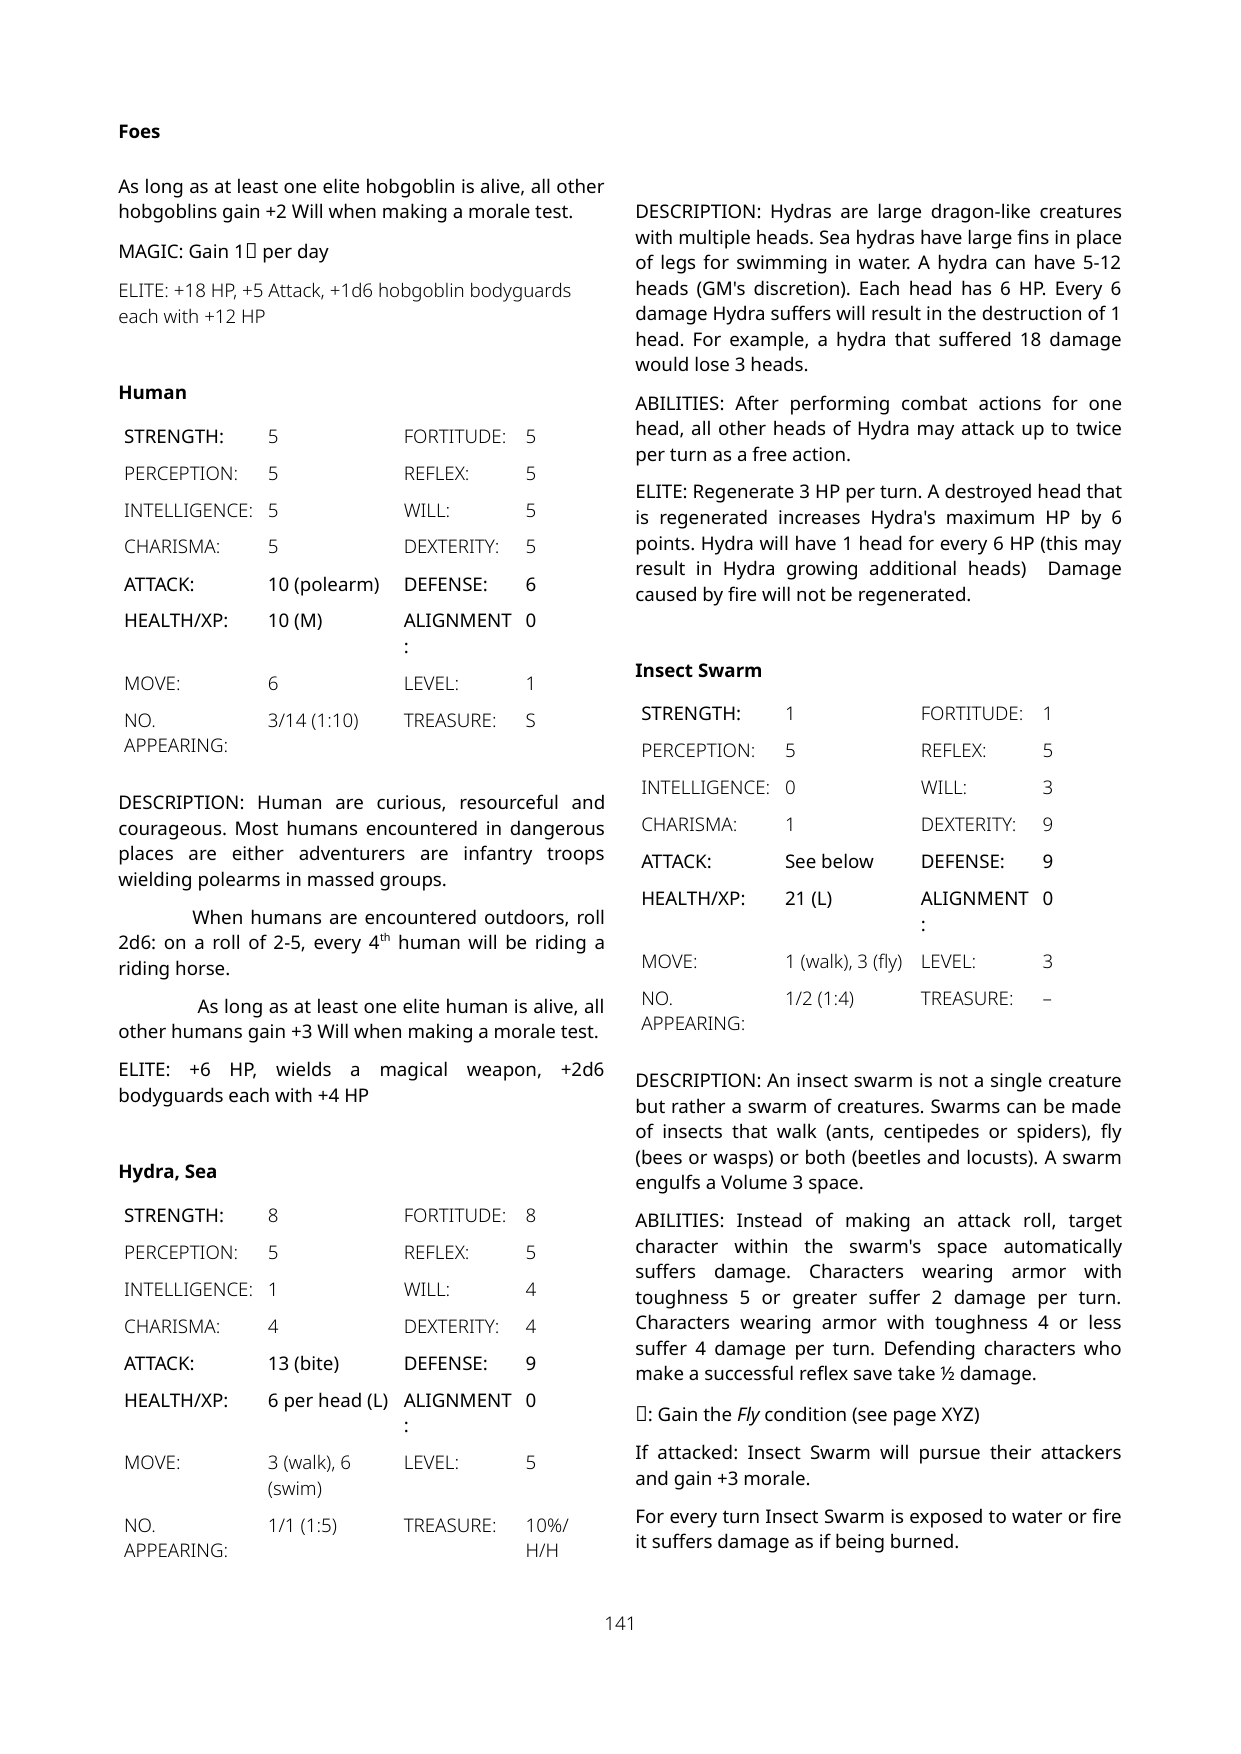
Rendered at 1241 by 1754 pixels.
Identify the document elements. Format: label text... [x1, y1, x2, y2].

table_cell 1/2 (1:4) [779, 979, 915, 1042]
table_cell REFLEX: [398, 1233, 520, 1270]
table_header STRENGTH: [635, 695, 779, 732]
table_cell MOVE: [118, 665, 262, 702]
text : Gain the Fly condition (see page XYZ) [635, 1399, 1122, 1427]
table_cell HEALTH/XP: [635, 880, 779, 942]
table_header 1 [779, 695, 915, 732]
text Human [118, 379, 605, 405]
table_cell 1 [779, 806, 915, 843]
table_cell 0 [520, 1381, 606, 1444]
table_cell ALIGNMENT: [398, 1381, 520, 1444]
table_cell WILL: [398, 1270, 520, 1307]
table_cell CHARISMA: [118, 528, 262, 565]
table_cell MOVE: [635, 943, 779, 979]
table_cell INTELLIGENCE: [118, 1270, 262, 1307]
table_cell HEALTH/XP: [118, 602, 262, 664]
table_cell S [520, 702, 606, 764]
text ELITE: +6 HP, wields a magical weapon, +2d6 bodyguards each with +4 HP [118, 1057, 605, 1108]
table_cell 13 (bite) [262, 1344, 398, 1381]
table_cell ALIGNMENT: [915, 880, 1037, 942]
table_header FORTITUDE: [398, 417, 520, 454]
table_cell 4 [262, 1307, 398, 1344]
table_header STRENGTH: [118, 417, 262, 454]
table_cell DEXTERITY: [398, 1307, 520, 1344]
table_cell 3 [1037, 769, 1123, 806]
table_cell 5 [520, 528, 606, 565]
table_cell NO. APPEARING: [118, 1506, 262, 1569]
table_cell 5 [779, 732, 915, 769]
text DESCRIPTION: An insect swarm is not a single creature but rather a swarm of creatures. Swarms can be made of insects that walk (ants, centipedes or spiders), fly (bees or wasps) or both (beetles and locusts). A swarm engulfs a Volume 3 space. [635, 1042, 1122, 1195]
table_cell 1 [520, 665, 606, 702]
table_cell LEVEL: [398, 665, 520, 702]
table_cell 0 [779, 769, 915, 806]
table_cell 1/1 (1:5) [262, 1506, 398, 1569]
table_cell PERCEPTION: [118, 1233, 262, 1270]
table_cell See below [779, 843, 915, 880]
table_cell 5 [520, 491, 606, 528]
table_header 5 [520, 417, 606, 454]
text DESCRIPTION: Human are curious, resourceful and courageous. Most humans encountered in dangerous places are either adventurers are infantry troops wielding polearms in massed groups. [118, 764, 605, 892]
table_cell 3 (walk), 6 (swim) [262, 1444, 398, 1506]
table_header FORTITUDE: [915, 695, 1037, 732]
table_cell 5 [262, 491, 398, 528]
table_cell 5 [262, 1233, 398, 1270]
text When humans are encountered outdoors, roll 2d6: on a roll of 2-5, every 4th human will be riding a riding horse. [118, 904, 605, 981]
text Insect Swarm [635, 657, 1122, 682]
text Hydra, Sea [118, 1158, 605, 1184]
table_cell TREASURE: [398, 702, 520, 764]
text ELITE: Regenerate 3 HP per turn. A destroyed head that is regenerated increases Hydra's maximum HP by 6 points. Hydra will have 1 head for every 6 HP (this may result in Hydra growing additional heads) Damage caused by fire will not be regenerated. [635, 479, 1122, 606]
table_cell LEVEL: [915, 943, 1037, 979]
text DESCRIPTION: Hydras are large dragon-like creatures with multiple heads. Sea hydras have large fins in place of legs for swimming in water. A hydra can have 5-12 heads (GM's discretion). Each head has 6 HP. Every 6 damage Hydra suffers will result in the destruction of 1 head. For example, a hydra that suffered 18 damage would lose 3 heads. [635, 173, 1122, 377]
table_cell MOVE: [118, 1444, 262, 1506]
table_cell 5 [520, 1444, 606, 1506]
table_cell PERCEPTION: [635, 732, 779, 769]
table_cell NO. APPEARING: [118, 702, 262, 764]
table_cell PERCEPTION: [118, 454, 262, 491]
table_cell 5 [1037, 732, 1123, 769]
table_cell DEXTERITY: [398, 528, 520, 565]
table_cell INTELLIGENCE: [635, 769, 779, 806]
table_cell HEALTH/XP: [118, 1381, 262, 1444]
table_cell 6 [520, 565, 606, 602]
table_cell WILL: [398, 491, 520, 528]
table_cell 3/14 (1:10) [262, 702, 398, 764]
table_cell 5 [262, 528, 398, 565]
table_cell 0 [1037, 880, 1123, 942]
table_header 8 [520, 1196, 606, 1233]
table_cell INTELLIGENCE: [118, 491, 262, 528]
table_cell 5 [520, 454, 606, 491]
table_header FORTITUDE: [398, 1196, 520, 1233]
table_cell ATTACK: [118, 1344, 262, 1381]
table_cell 9 [520, 1344, 606, 1381]
table_cell REFLEX: [398, 454, 520, 491]
table_cell 6 [262, 665, 398, 702]
table_cell ATTACK: [118, 565, 262, 602]
table_cell 10%/H/H [520, 1506, 606, 1569]
table_header STRENGTH: [118, 1196, 262, 1233]
text For every turn Insect Swarm is exposed to water or fire it suffers damage as if being burned. [635, 1503, 1122, 1554]
text If attacked: Insect Swarm will pursue their attackers and gain +3 morale. [635, 1439, 1122, 1491]
table_cell 9 [1037, 806, 1123, 843]
table_cell 0 [520, 602, 606, 664]
text ELITE: +18 HP, +5 Attack, +1d6 hobgoblin bodyguards each with +12 HP [118, 278, 605, 329]
table_cell NO. APPEARING: [635, 979, 779, 1042]
table_cell DEFENSE: [915, 843, 1037, 880]
text As long as at least one elite human is alive, all other humans gain +3 Will when making a morale test. [118, 993, 605, 1044]
table_cell 3 [1037, 943, 1123, 979]
table_cell 1 (walk), 3 (fly) [779, 943, 915, 979]
table_cell 4 [520, 1307, 606, 1344]
table_cell DEXTERITY: [915, 806, 1037, 843]
table_cell 21 (L) [779, 880, 915, 942]
table_cell 6 per head (L) [262, 1381, 398, 1444]
table_cell WILL: [915, 769, 1037, 806]
table_cell 9 [1037, 843, 1123, 880]
table_cell 1 [262, 1270, 398, 1307]
text As long as at least one elite hobgoblin is alive, all other hobgoblins gain +2 Will when making a morale test. [118, 173, 605, 224]
table_cell TREASURE: [398, 1506, 520, 1569]
table_cell DEFENSE: [398, 565, 520, 602]
text ABILITIES: After performing combat actions for one head, all other heads of Hydra may attack up to twice per turn as a free action. [635, 390, 1122, 466]
table_cell CHARISMA: [118, 1307, 262, 1344]
table_cell 5 [262, 454, 398, 491]
table_cell ALIGNMENT: [398, 602, 520, 664]
table_cell DEFENSE: [398, 1344, 520, 1381]
table_header 8 [262, 1196, 398, 1233]
table_cell 10 (polearm) [262, 565, 398, 602]
table_cell CHARISMA: [635, 806, 779, 843]
table_cell LEVEL: [398, 1444, 520, 1506]
table_header 5 [262, 417, 398, 454]
table_cell – [1037, 979, 1123, 1042]
text ABILITIES: Instead of making an attack roll, target character within the swarm's space automatically suffers damage. Characters wearing armor with toughness 5 or greater suffer 2 damage per turn. Characters wearing armor with toughness 4 or less suffer 4 damage per turn. Defending characters who make a successful reflex save take ½ damage. [635, 1207, 1122, 1386]
text MAGIC: Gain 1 per day [118, 237, 605, 265]
table_cell 10 (M) [262, 602, 398, 664]
table_cell 5 [520, 1233, 606, 1270]
table_cell TREASURE: [915, 979, 1037, 1042]
table_cell 4 [520, 1270, 606, 1307]
table_header 1 [1037, 695, 1123, 732]
table_cell REFLEX: [915, 732, 1037, 769]
table_cell ATTACK: [635, 843, 779, 880]
